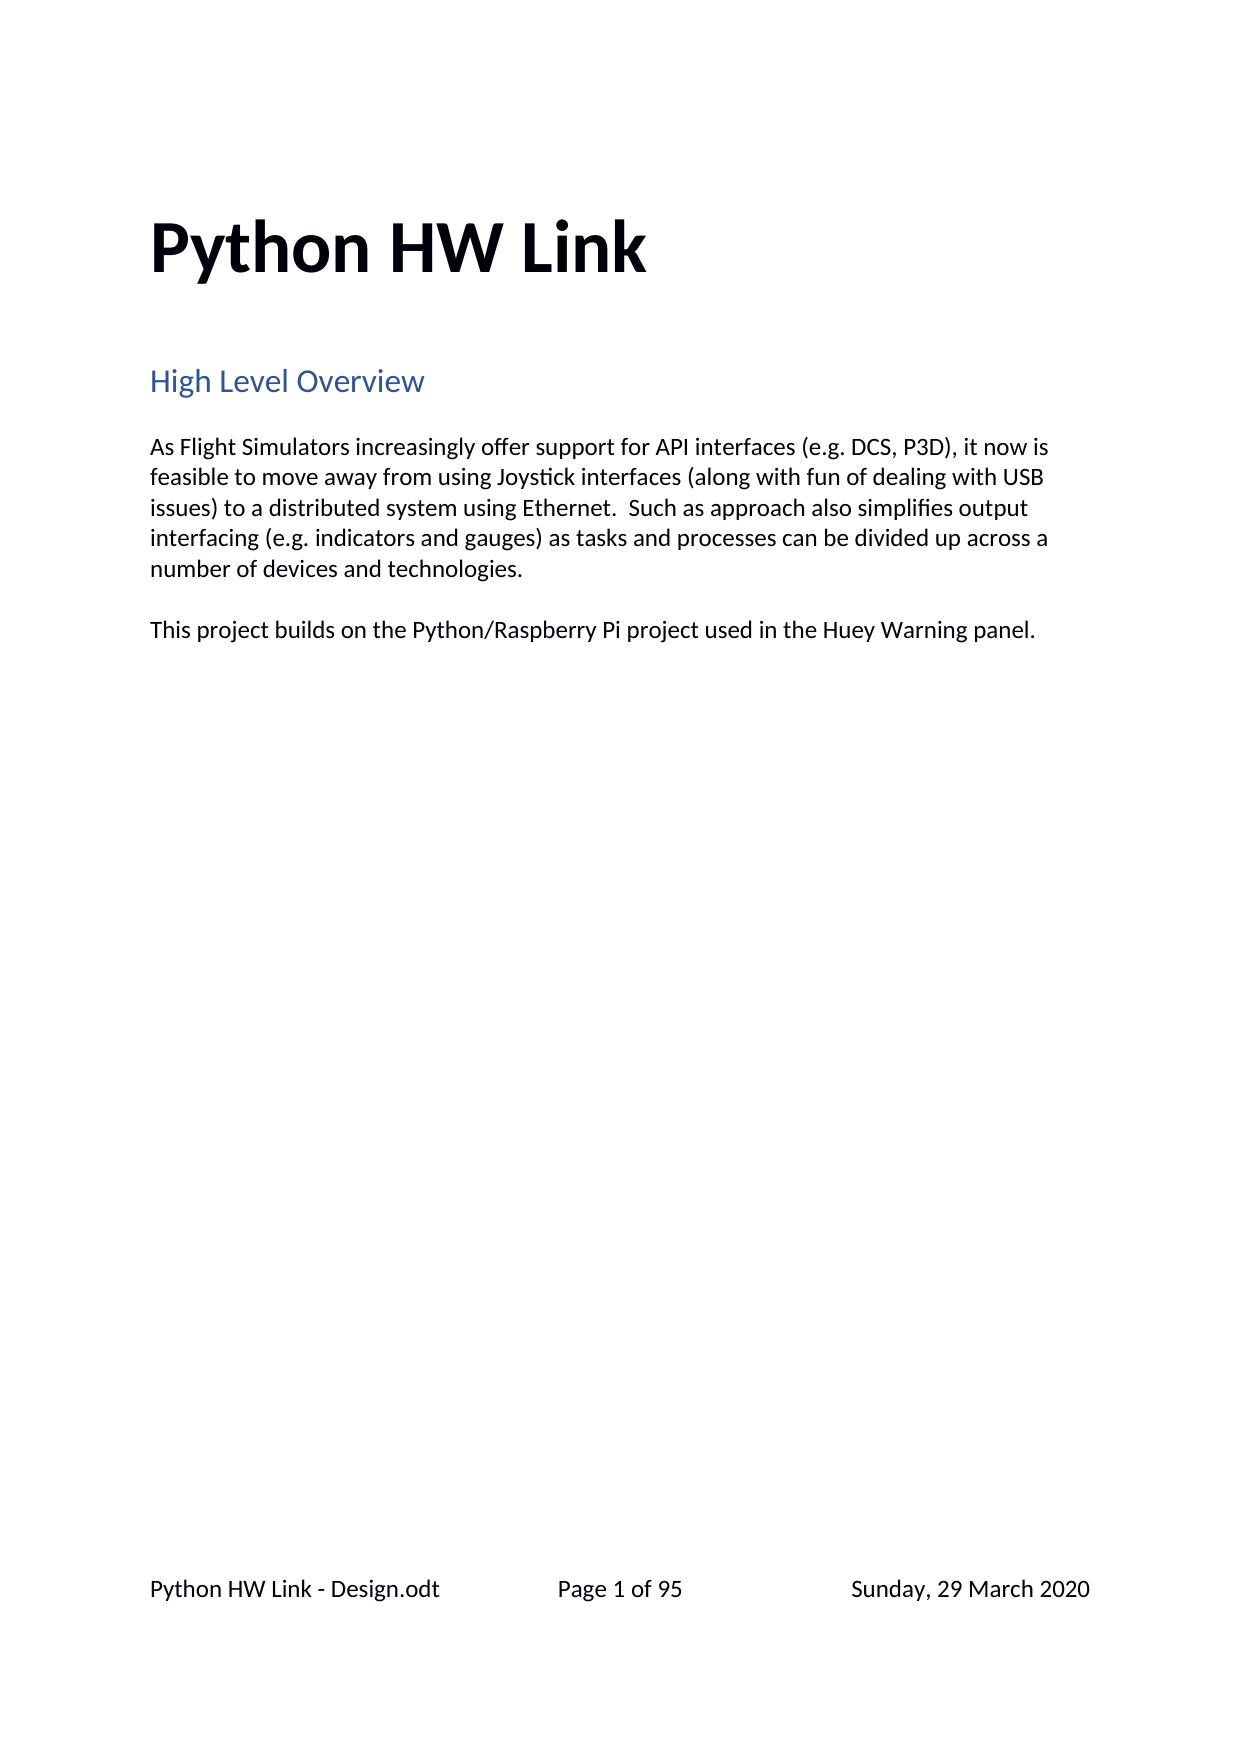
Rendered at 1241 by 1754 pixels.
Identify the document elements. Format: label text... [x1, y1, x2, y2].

text This project builds on the Python/Raspberry Pi project used in the Huey Warning panel. [150, 614, 1090, 644]
subtitle High Level Overview [150, 359, 1090, 400]
text As Flight Simulators increasingly offer support for API interfaces (e.g. DCS, P3D), it now is feasible to move away from using Joystick interfaces (along with fun of dealing with USB issues) to a distributed system using Ethernet. Such as approach also simplifies output interfacing (e.g. indicators and gauges) as tasks and processes can be divided up across a number of devices and technologies. [150, 431, 1090, 583]
title Python HW Link [150, 200, 1090, 292]
